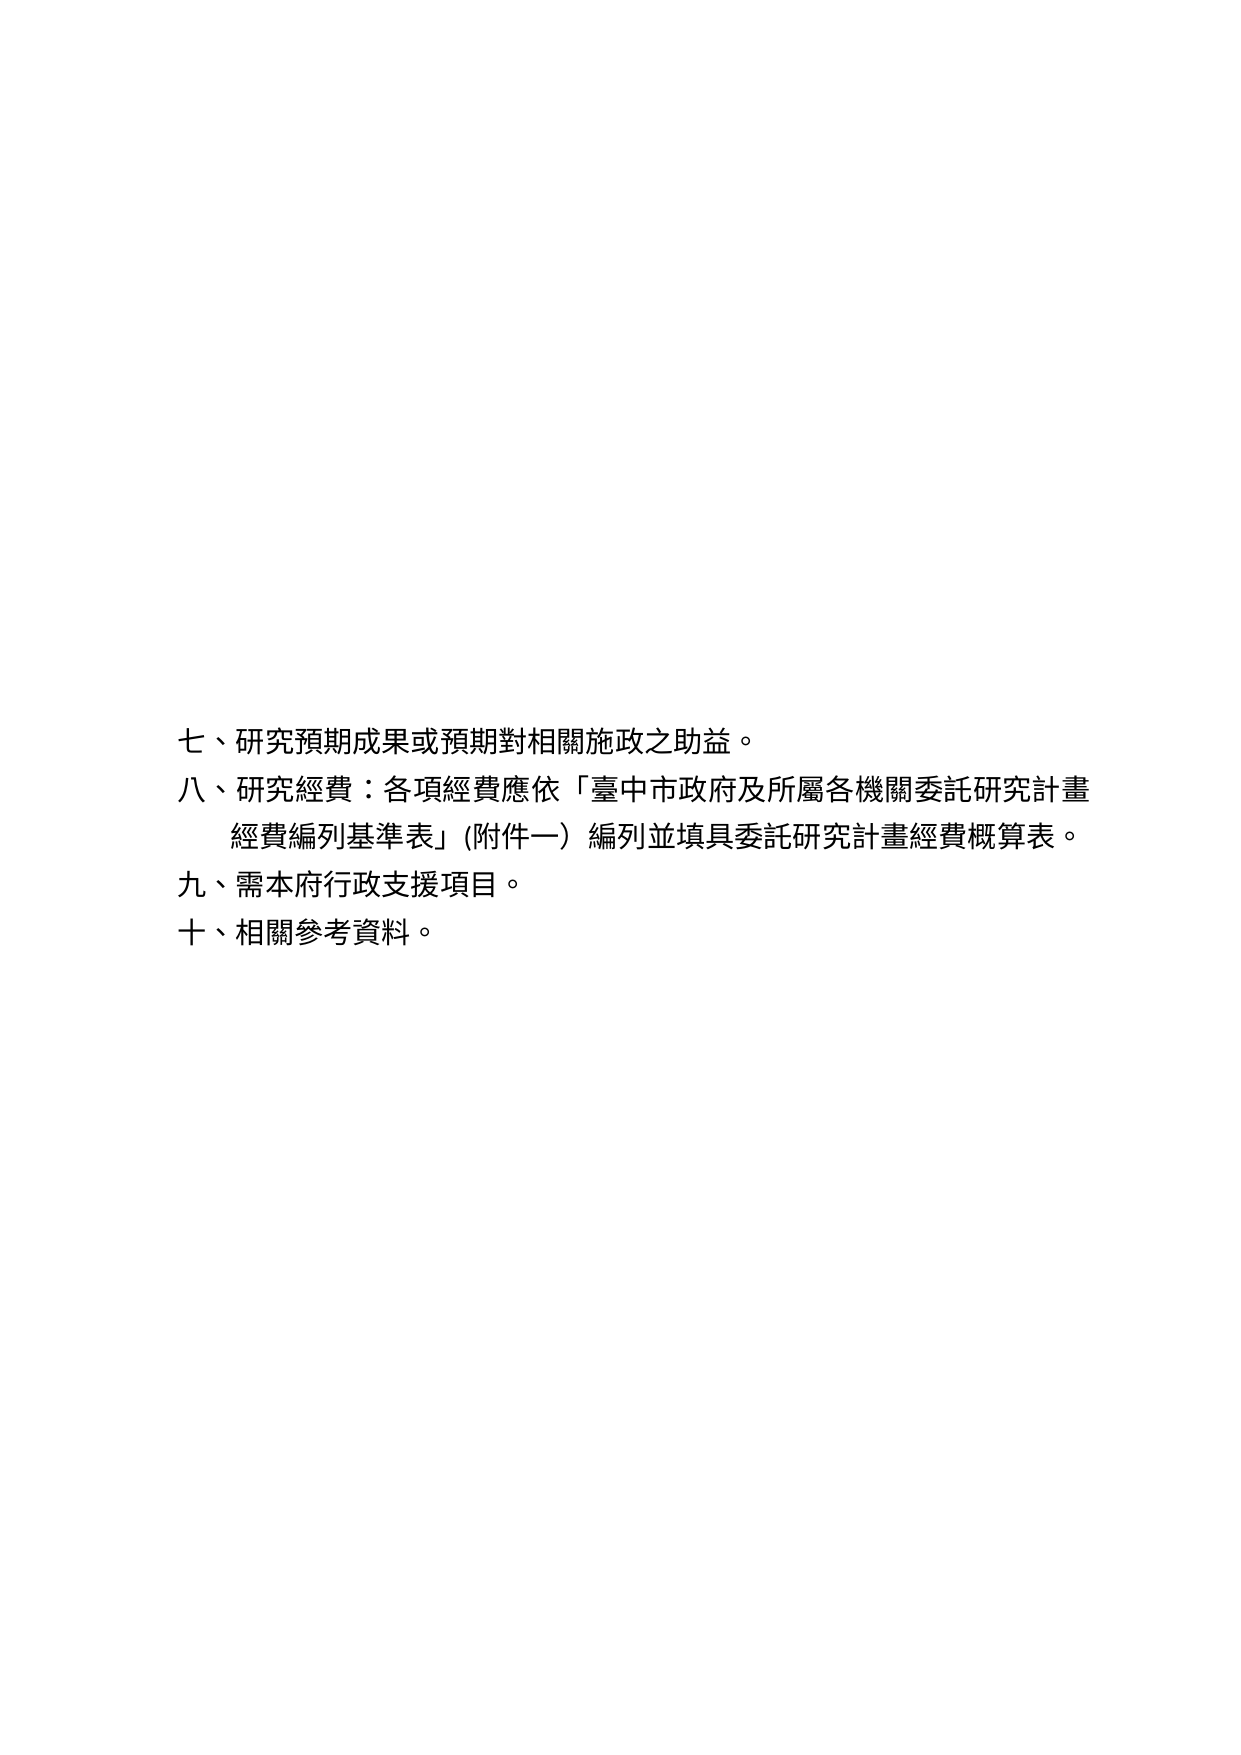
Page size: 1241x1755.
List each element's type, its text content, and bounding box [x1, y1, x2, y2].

text 八、研究經費：各項經費應依「臺中市政府及所屬各機關委託研究計畫經費編列基準表」(附件一）編列並填具委託研究計畫經費概算表。 [177, 762, 1093, 857]
text 十、相關參考資料。 [177, 905, 1093, 953]
text 七、研究預期成果或預期對相關施政之助益。 [177, 714, 1093, 762]
text 九、需本府行政支援項目。 [177, 857, 1093, 905]
